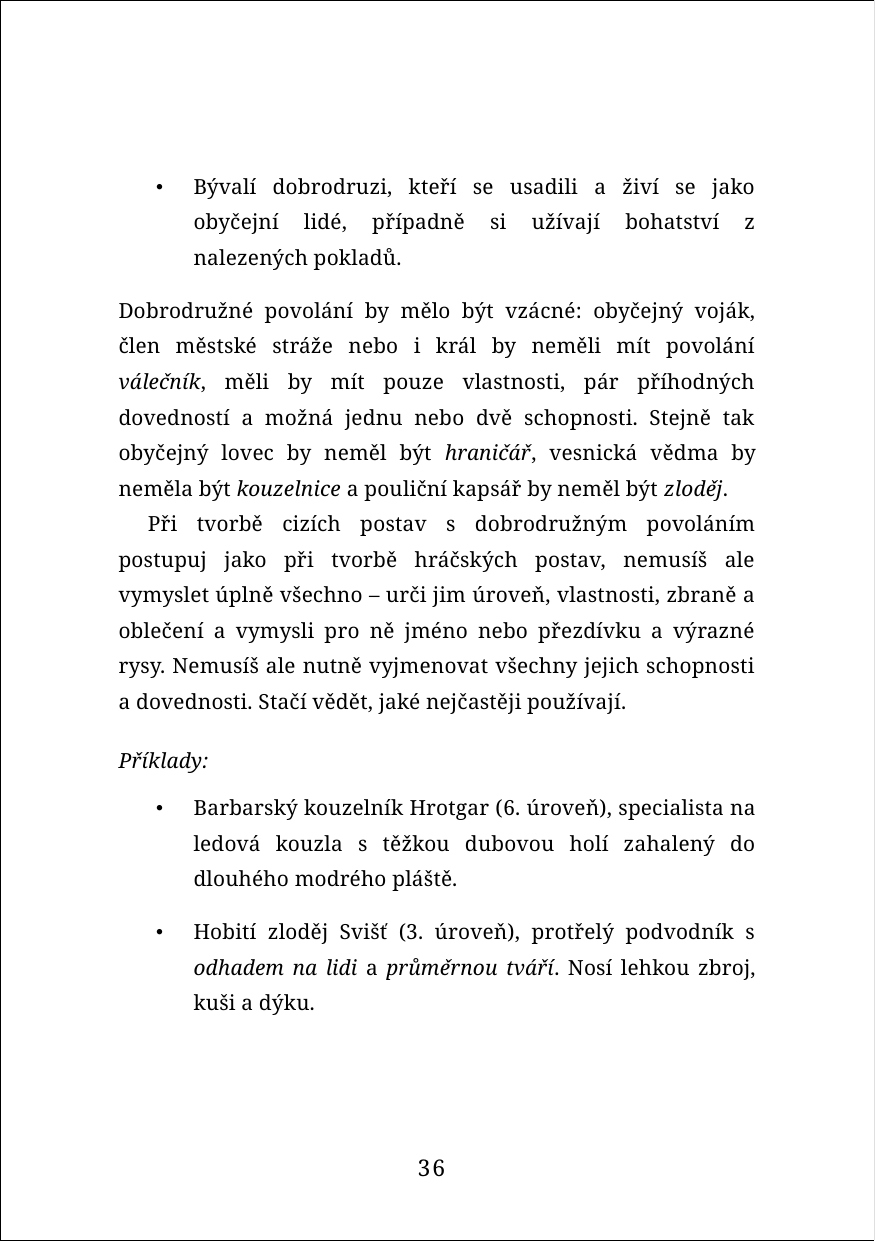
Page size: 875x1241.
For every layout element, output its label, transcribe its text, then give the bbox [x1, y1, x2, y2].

list Barbarský kouzelník Hrotgar (6. úroveň), specialista na ledová kouzla s těžkou dubovou holí zahalený do dlouhého modrého pláště. [156, 793, 756, 893]
list Hobití zloděj Svišť (3. úroveň), protřelý podvodník s odhadem na lidi a průměrnou tváří. Nosí lehkou zbroj, kuši a dýku. [156, 917, 756, 1017]
text Dobrodružné povolání by mělo být vzácné: obyčejný voják, člen městské stráže nebo i král by neměli mít povolání válečník, měli by mít pouze vlastnosti, pár příhodných dovedností a možná jednu nebo dvě schopnosti. Stejně tak obyčejný lovec by neměl být hraničář, vesnická vědma by neměla být kouzelnice a pouliční kapsář by neměl být zloděj. Při tvorbě cizích postav s dobrodružným povoláním postupuj jako při tvorbě hráčských postav, nemusíš ale vymyslet úplně všechno – urči jim úroveň, vlastnosti, zbraně a oblečení a vymysli pro ně jméno nebo přezdívku a výrazné rysy. Nemusíš ale nutně vyjmenovat všechny jejich schopnosti a dovednosti. Stačí vědět, jaké nejčastěji používají. [118, 296, 756, 715]
list Bývalí dobrodruzi, kteří se usadili a živí se jako obyčejní lidé, případně si užívají bohatství z nalezených pokladů. [156, 172, 756, 271]
text Příklady: [118, 746, 756, 774]
